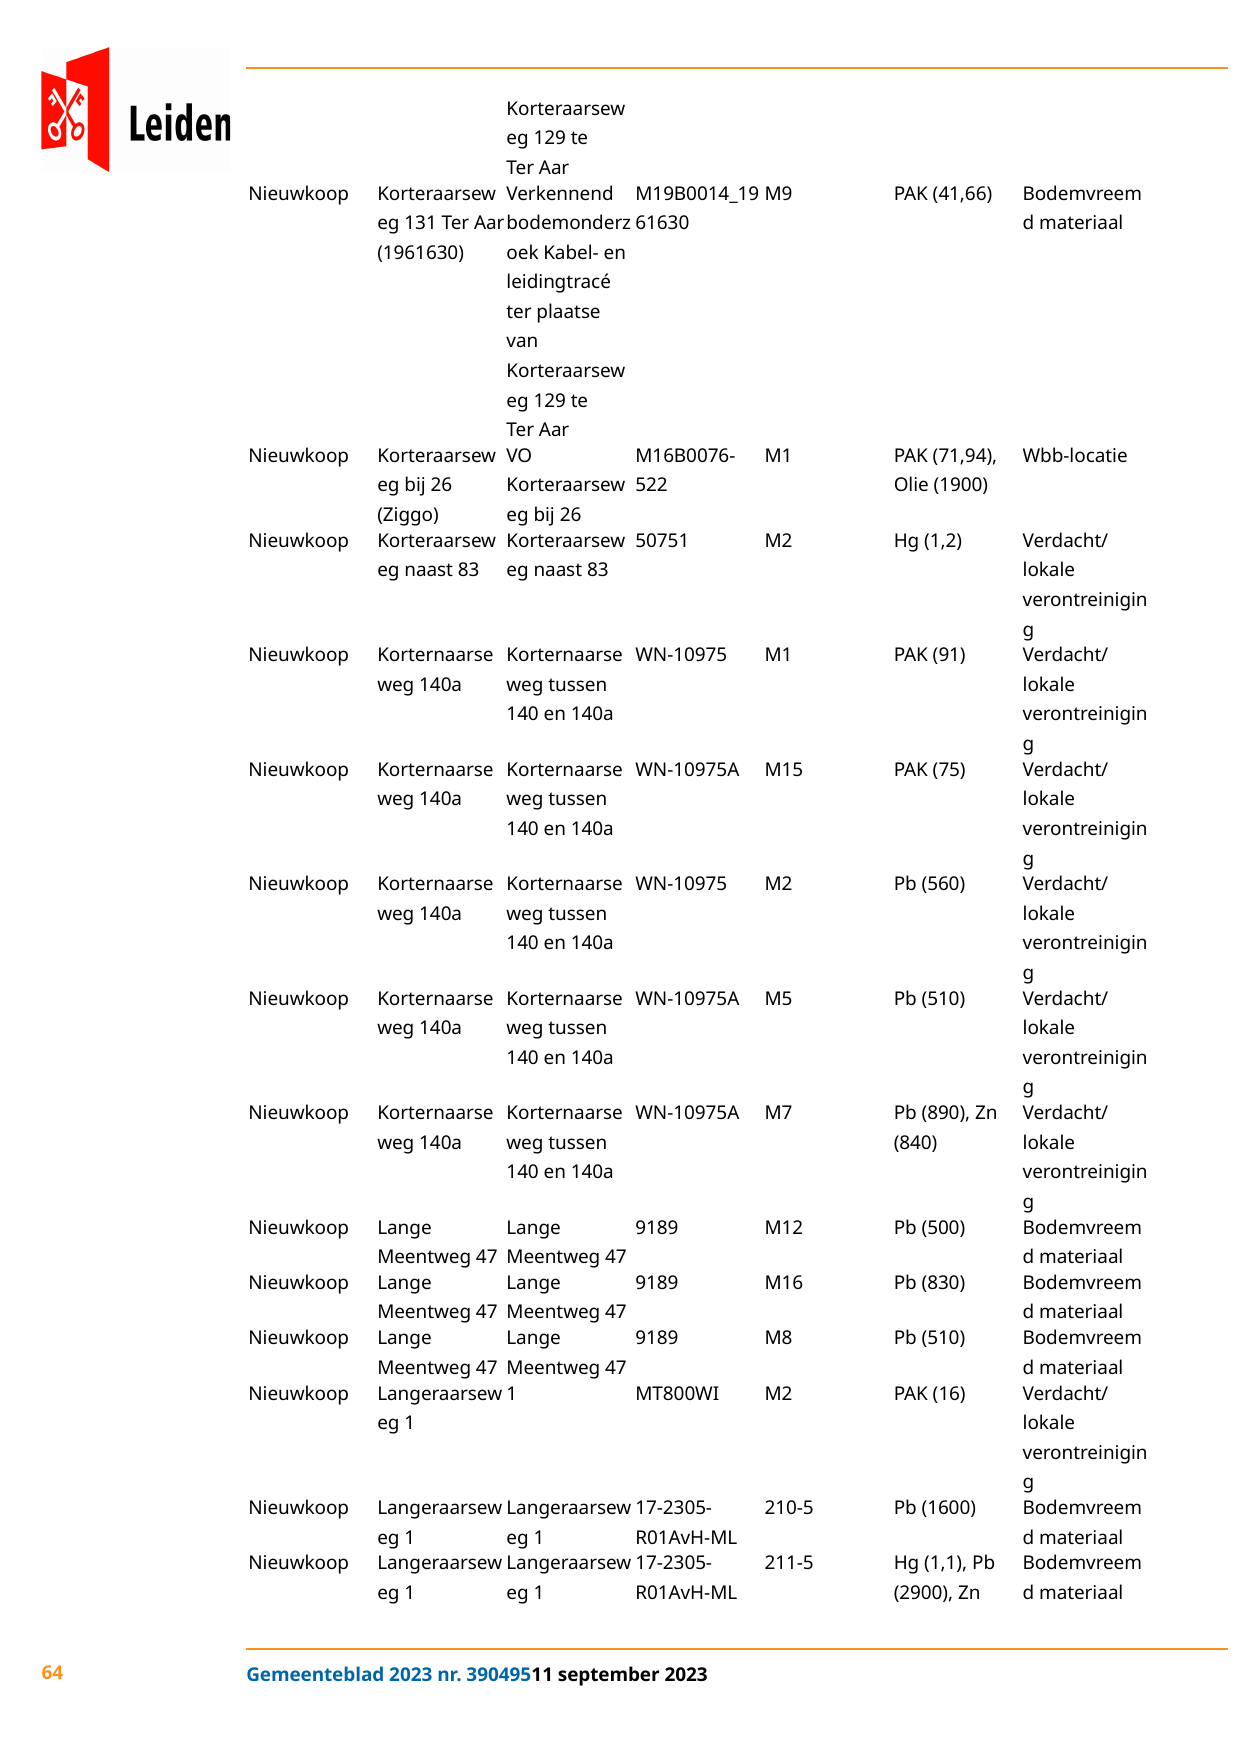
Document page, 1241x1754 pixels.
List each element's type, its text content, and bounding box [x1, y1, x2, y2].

table_cell Nieuwkoop [248, 1269, 377, 1324]
table_cell 9189 [635, 1325, 764, 1380]
table_cell PAK (41,66) [894, 180, 1022, 442]
table_cell MT800WI [635, 1380, 764, 1494]
table_cell [377, 95, 506, 180]
table_cell Korternaarseweg 140a [377, 641, 506, 756]
table_cell Nieuwkoop [248, 756, 377, 870]
table_cell Korteraarseweg naast 83 [377, 527, 506, 641]
table_cell Korteraarseweg 129 te Ter Aar [506, 95, 635, 180]
table_cell Langeraarseweg 1 [506, 1494, 635, 1549]
picture [41, 47, 231, 172]
table_cell WN-10975 [635, 641, 764, 756]
table_cell Pb (1600) [894, 1494, 1022, 1549]
table_cell Hg (1,2) [894, 527, 1022, 641]
table_cell M12 [764, 1214, 893, 1269]
table_cell PAK (91) [894, 641, 1022, 756]
table_cell M16 [764, 1269, 893, 1324]
table_cell Korternaarseweg tussen 140 en 140a [506, 870, 635, 985]
table_cell Korternaarseweg tussen 140 en 140a [506, 756, 635, 870]
table_cell Verkennend bodemonderzoek Kabel- en leidingtracé ter plaatse van Korteraarseweg 129 te Ter Aar [506, 180, 635, 442]
table_cell Pb (510) [894, 985, 1022, 1099]
table_cell Bodemvreemd materiaal [1023, 180, 1152, 442]
table_cell Korternaarseweg 140a [377, 870, 506, 985]
table_cell WN-10975 [635, 870, 764, 985]
table_cell Verdacht/lokale verontreiniging [1023, 756, 1152, 870]
table_cell M19B0014_1961630 [635, 180, 764, 442]
table_cell Nieuwkoop [248, 442, 377, 527]
table_cell Nieuwkoop [248, 1380, 377, 1494]
table_cell PAK (75) [894, 756, 1022, 870]
table_cell Korteraarseweg 131 Ter Aar (1961630) [377, 180, 506, 442]
table_cell Verdacht/lokale verontreiniging [1023, 641, 1152, 756]
table_cell M2 [764, 527, 893, 641]
table_cell Hg (1,1), Pb (2900), Zn [894, 1550, 1022, 1605]
table_cell Nieuwkoop [248, 527, 377, 641]
table_cell 211-5 [764, 1550, 893, 1605]
table_cell Langeraarseweg 1 [377, 1380, 506, 1494]
table_cell Lange Meentweg 47 [506, 1325, 635, 1380]
table_cell Korteraarseweg bij 26 (Ziggo) [377, 442, 506, 527]
table_cell Lange Meentweg 47 [377, 1325, 506, 1380]
table_cell Pb (890), Zn (840) [894, 1099, 1022, 1214]
table_cell [894, 95, 1022, 180]
table_cell 9189 [635, 1269, 764, 1324]
table_cell 210-5 [764, 1494, 893, 1549]
table_cell Lange Meentweg 47 [377, 1214, 506, 1269]
table_cell Verdacht/lokale verontreiniging [1023, 527, 1152, 641]
table_cell Wbb-locatie [1023, 442, 1152, 527]
table_cell Langeraarseweg 1 [377, 1550, 506, 1605]
table_cell M1 [764, 442, 893, 527]
table_cell Nieuwkoop [248, 1099, 377, 1214]
table_cell Bodemvreemd materiaal [1023, 1214, 1152, 1269]
table_cell Verdacht/lokale verontreiniging [1023, 870, 1152, 985]
table_cell 17-2305-R01AvH-ML [635, 1550, 764, 1605]
table_cell Nieuwkoop [248, 180, 377, 442]
table_cell Korternaarseweg 140a [377, 985, 506, 1099]
table_cell PAK (16) [894, 1380, 1022, 1494]
table_cell M7 [764, 1099, 893, 1214]
table_cell Bodemvreemd materiaal [1023, 1269, 1152, 1324]
table_cell Nieuwkoop [248, 1325, 377, 1380]
table_cell Pb (510) [894, 1325, 1022, 1380]
table_cell [248, 95, 377, 180]
table_cell WN-10975A [635, 1099, 764, 1214]
table_cell Nieuwkoop [248, 985, 377, 1099]
table_cell M1 [764, 641, 893, 756]
table_cell 1 [506, 1380, 635, 1494]
table_cell Korternaarseweg tussen 140 en 140a [506, 1099, 635, 1214]
table_cell [1023, 95, 1152, 180]
table_cell M16B0076-522 [635, 442, 764, 527]
table_cell Bodemvreemd materiaal [1023, 1325, 1152, 1380]
table_cell [764, 95, 893, 180]
table_cell VO Korteraarseweg bij 26 [506, 442, 635, 527]
table_cell PAK (71,94), Olie (1900) [894, 442, 1022, 527]
table_cell WN-10975A [635, 756, 764, 870]
table_cell Langeraarseweg 1 [506, 1550, 635, 1605]
table_cell 9189 [635, 1214, 764, 1269]
table_cell Bodemvreemd materiaal [1023, 1494, 1152, 1549]
table_cell Korternaarseweg tussen 140 en 140a [506, 985, 635, 1099]
table_cell Korternaarseweg tussen 140 en 140a [506, 641, 635, 756]
table_cell Verdacht/lokale verontreiniging [1023, 1380, 1152, 1494]
table_cell M15 [764, 756, 893, 870]
table_cell M2 [764, 870, 893, 985]
table_cell M5 [764, 985, 893, 1099]
table_cell Korternaarseweg 140a [377, 1099, 506, 1214]
table_cell Langeraarseweg 1 [377, 1494, 506, 1549]
table_cell Bodemvreemd materiaal [1023, 1550, 1152, 1605]
table_cell Pb (560) [894, 870, 1022, 985]
table_cell Lange Meentweg 47 [377, 1269, 506, 1324]
table_cell Nieuwkoop [248, 1214, 377, 1269]
table_cell Nieuwkoop [248, 870, 377, 985]
table_cell Korternaarseweg 140a [377, 756, 506, 870]
table_cell Nieuwkoop [248, 1550, 377, 1605]
table_cell Lange Meentweg 47 [506, 1214, 635, 1269]
table_cell Nieuwkoop [248, 641, 377, 756]
table_cell Lange Meentweg 47 [506, 1269, 635, 1324]
table_cell WN-10975A [635, 985, 764, 1099]
table_cell 50751 [635, 527, 764, 641]
table_cell M8 [764, 1325, 893, 1380]
table_cell Pb (500) [894, 1214, 1022, 1269]
table_cell Korteraarseweg naast 83 [506, 527, 635, 641]
table_cell Nieuwkoop [248, 1494, 377, 1549]
table_cell Verdacht/lokale verontreiniging [1023, 985, 1152, 1099]
table_cell Verdacht/lokale verontreiniging [1023, 1099, 1152, 1214]
table_cell M2 [764, 1380, 893, 1494]
table_cell Pb (830) [894, 1269, 1022, 1324]
table_cell M9 [764, 180, 893, 442]
table_cell 17-2305-R01AvH-ML [635, 1494, 764, 1549]
table_cell [635, 95, 764, 180]
